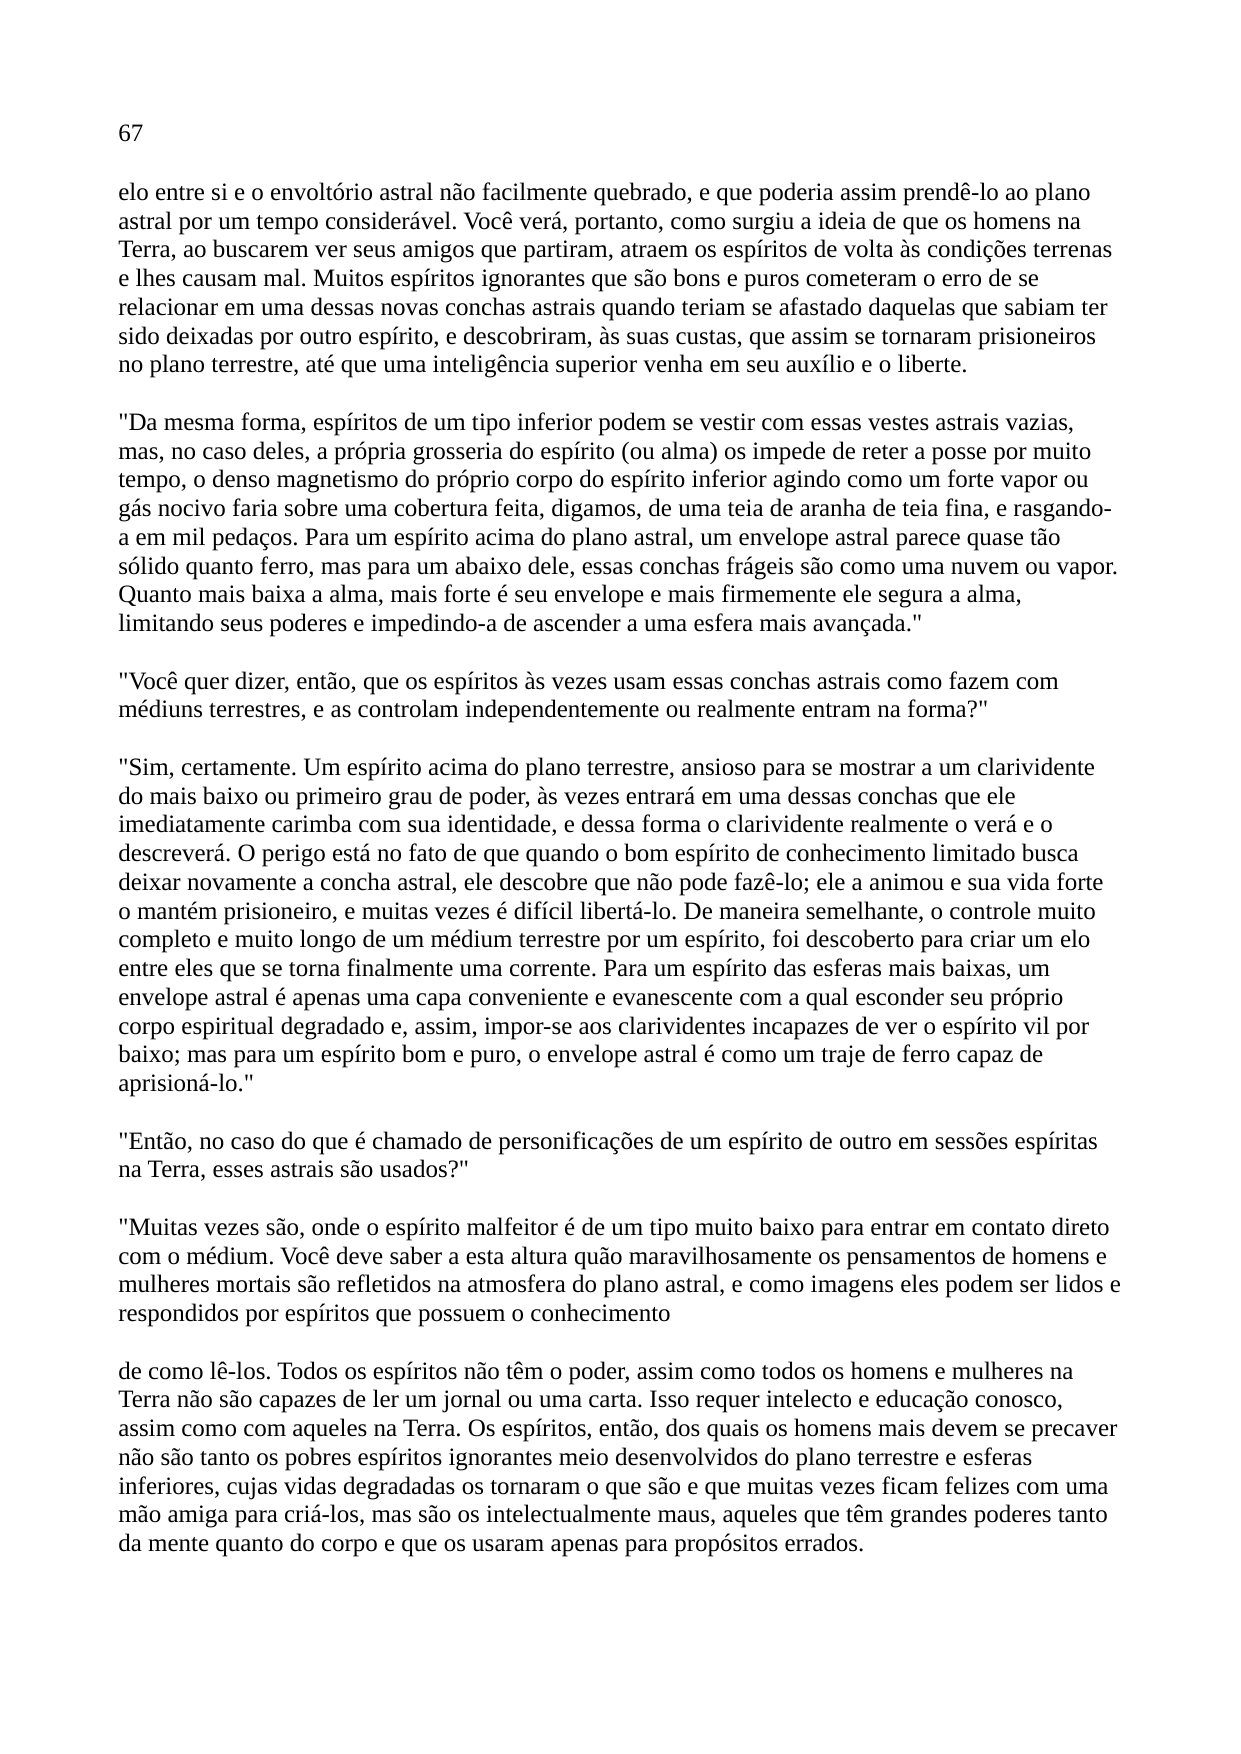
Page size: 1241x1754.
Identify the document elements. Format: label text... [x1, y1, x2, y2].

text elo entre si e o envoltório astral não facilmente quebrado, e que poderia assim prendê-lo ao plano astral por um tempo considerável. Você verá, portanto, como surgiu a ideia de que os homens na Terra, ao buscarem ver seus amigos que partiram, atraem os espíritos de volta às condições terrenas e lhes causam mal. Muitos espíritos ignorantes que são bons e puros cometeram o erro de se relacionar em uma dessas novas conchas astrais quando teriam se afastado daquelas que sabiam ter sido deixadas por outro espírito, e descobriram, às suas custas, que assim se tornaram prisioneiros no plano terrestre, até que uma inteligência superior venha em seu auxílio e o liberte. [118, 177, 1122, 378]
text "Então, no caso do que é chamado de personificações de um espírito de outro em sessões espíritas na Terra, esses astrais são usados?" [118, 1126, 1122, 1183]
text "Sim, certamente. Um espírito acima do plano terrestre, ansioso para se mostrar a um clarividente do mais baixo ou primeiro grau de poder, às vezes entrará em uma dessas conchas que ele imediatamente carimba com sua identidade, e dessa forma o clarividente realmente o verá e o descreverá. O perigo está no fato de que quando o bom espírito de conhecimento limitado busca deixar novamente a concha astral, ele descobre que não pode fazê-lo; ele a animou e sua vida forte o mantém prisioneiro, e muitas vezes é difícil libertá-lo. De maneira semelhante, o controle muito completo e muito longo de um médium terrestre por um espírito, foi descoberto para criar um elo entre eles que se torna finalmente uma corrente. Para um espírito das esferas mais baixas, um envelope astral é apenas uma capa conveniente e evanescente com a qual esconder seu próprio corpo espiritual degradado e, assim, impor-se aos clarividentes incapazes de ver o espírito vil por baixo; mas para um espírito bom e puro, o envelope astral é como um traje de ferro capaz de aprisioná-lo." [118, 752, 1122, 1097]
text "Você quer dizer, então, que os espíritos às vezes usam essas conchas astrais como fazem com médiuns terrestres, e as controlam independentemente ou realmente entram na forma?" [118, 666, 1122, 723]
text "Muitas vezes são, onde o espírito malfeitor é de um tipo muito baixo para entrar em contato direto com o médium. Você deve saber a esta altura quão maravilhosamente os pensamentos de homens e mulheres mortais são refletidos na atmosfera do plano astral, e como imagens eles podem ser lidos e respondidos por espíritos que possuem o conhecimento [118, 1212, 1122, 1327]
text de como lê-los. Todos os espíritos não têm o poder, assim como todos os homens e mulheres na Terra não são capazes de ler um jornal ou uma carta. Isso requer intelecto e educação conosco, assim como com aqueles na Terra. Os espíritos, então, dos quais os homens mais devem se precaver não são tanto os pobres espíritos ignorantes meio desenvolvidos do plano terrestre e esferas inferiores, cujas vidas degradadas os tornaram o que são e que muitas vezes ficam felizes com uma mão amiga para criá-los, mas são os intelectualmente maus, aqueles que têm grandes poderes tanto da mente quanto do corpo e que os usaram apenas para propósitos errados. [118, 1356, 1122, 1557]
text "Da mesma forma, espíritos de um tipo inferior podem se vestir com essas vestes astrais vazias, mas, no caso deles, a própria grosseria do espírito (ou alma) os impede de reter a posse por muito tempo, o denso magnetismo do próprio corpo do espírito inferior agindo como um forte vapor ou gás nocivo faria sobre uma cobertura feita, digamos, de uma teia de aranha de teia fina, e rasgando-a em mil pedaços. Para um espírito acima do plano astral, um envelope astral parece quase tão sólido quanto ferro, mas para um abaixo dele, essas conchas frágeis são como uma nuvem ou vapor. Quanto mais baixa a alma, mais forte é seu envelope e mais firmemente ele segura a alma, limitando seus poderes e impedindo-a de ascender a uma esfera mais avançada." [118, 407, 1122, 637]
